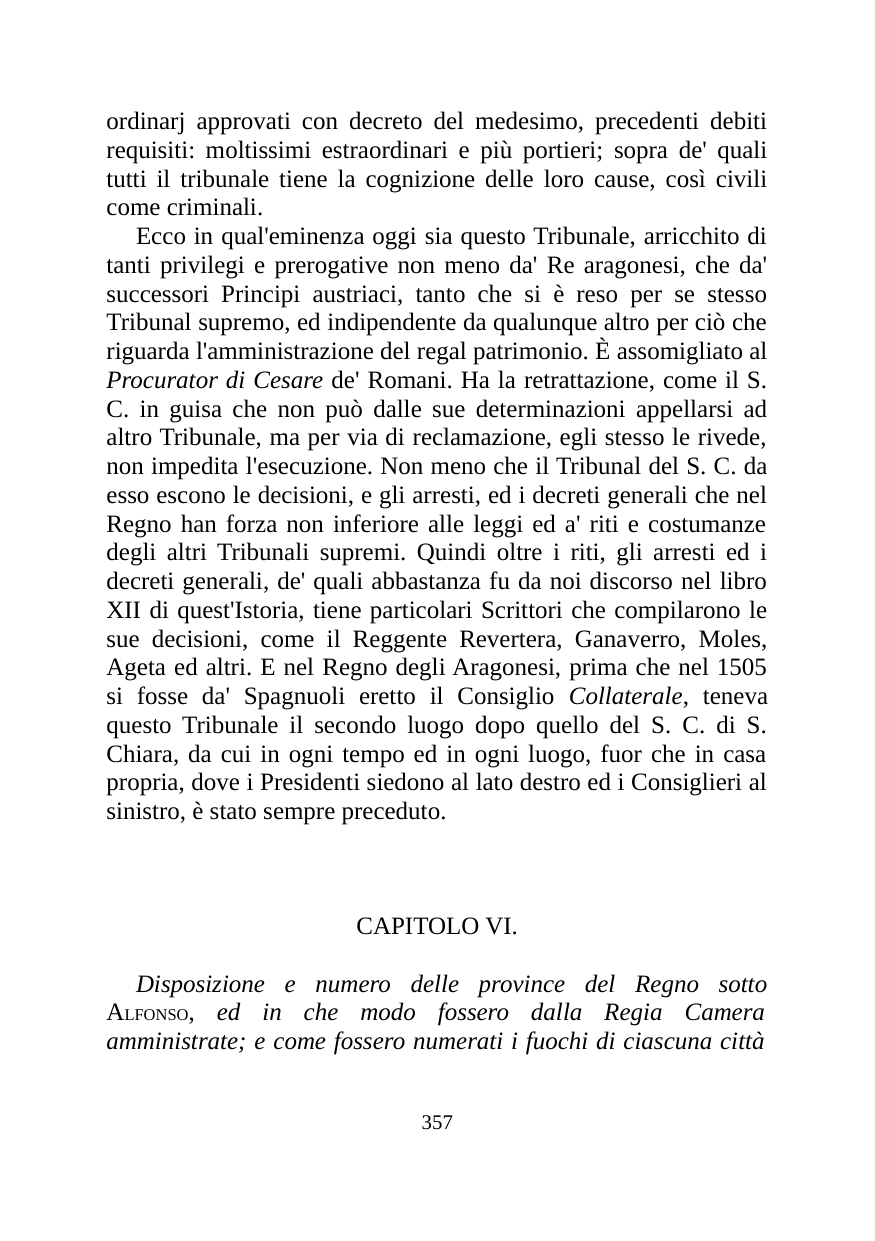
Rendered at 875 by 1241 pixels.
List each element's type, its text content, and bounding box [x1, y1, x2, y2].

text Ecco in qual'eminenza oggi sia questo Tribunale, arricchito di tanti privilegi e prerogative non meno da' Re aragonesi, che da' successori Principi austriaci, tanto che si è reso per se stesso Tribunal supremo, ed indipendente da qualunque altro per ciò che riguarda l'amministrazione del regal patrimonio. È assomigliato al Procurator di Cesare de' Romani. Ha la retrattazione, come il S. C. in guisa che non può dalle sue determinazioni appellarsi ad altro Tribunale, ma per via di reclamazione, egli stesso le rivede, non impedita l'esecuzione. Non meno che il Tribunal del S. C. da esso escono le decisioni, e gli arresti, ed i decreti generali che nel Regno han forza non inferiore alle leggi ed a' riti e costumanze degli altri Tribunali supremi. Quindi oltre i riti, gli arresti ed i decreti generali, de' quali abbastanza fu da noi discorso nel libro XII di quest'Istoria, tiene particolari Scrittori che compilarono le sue decisioni, come il Reggente Revertera, Ganaverro, Moles, Ageta ed altri. E nel Regno degli Aragonesi, prima che nel 1505 si fosse da' Spagnuoli eretto il Consiglio Collaterale, teneva questo Tribunale il secondo luogo dopo quello del S. C. di S. Chiara, da cui in ogni tempo ed in ogni luogo, fuor che in casa propria, dove i Presidenti siedono al lato destro ed i Consiglieri al sinistro, è stato sempre preceduto. [106, 221, 768, 825]
text Disposizione e numero delle province del Regno sotto Alfonso, ed in che modo fossero dalla Regia Camera amministrate; e come fossero numerati i fuochi di ciascuna città [106, 969, 768, 1055]
text CAPITOLO VI. [106, 911, 768, 940]
text ordinarj approvati con decreto del medesimo, precedenti debiti requisiti: moltissimi estraordinari e più portieri; sopra de' quali tutti il tribunale tiene la cognizione delle loro cause, così civili come criminali. [106, 106, 768, 221]
